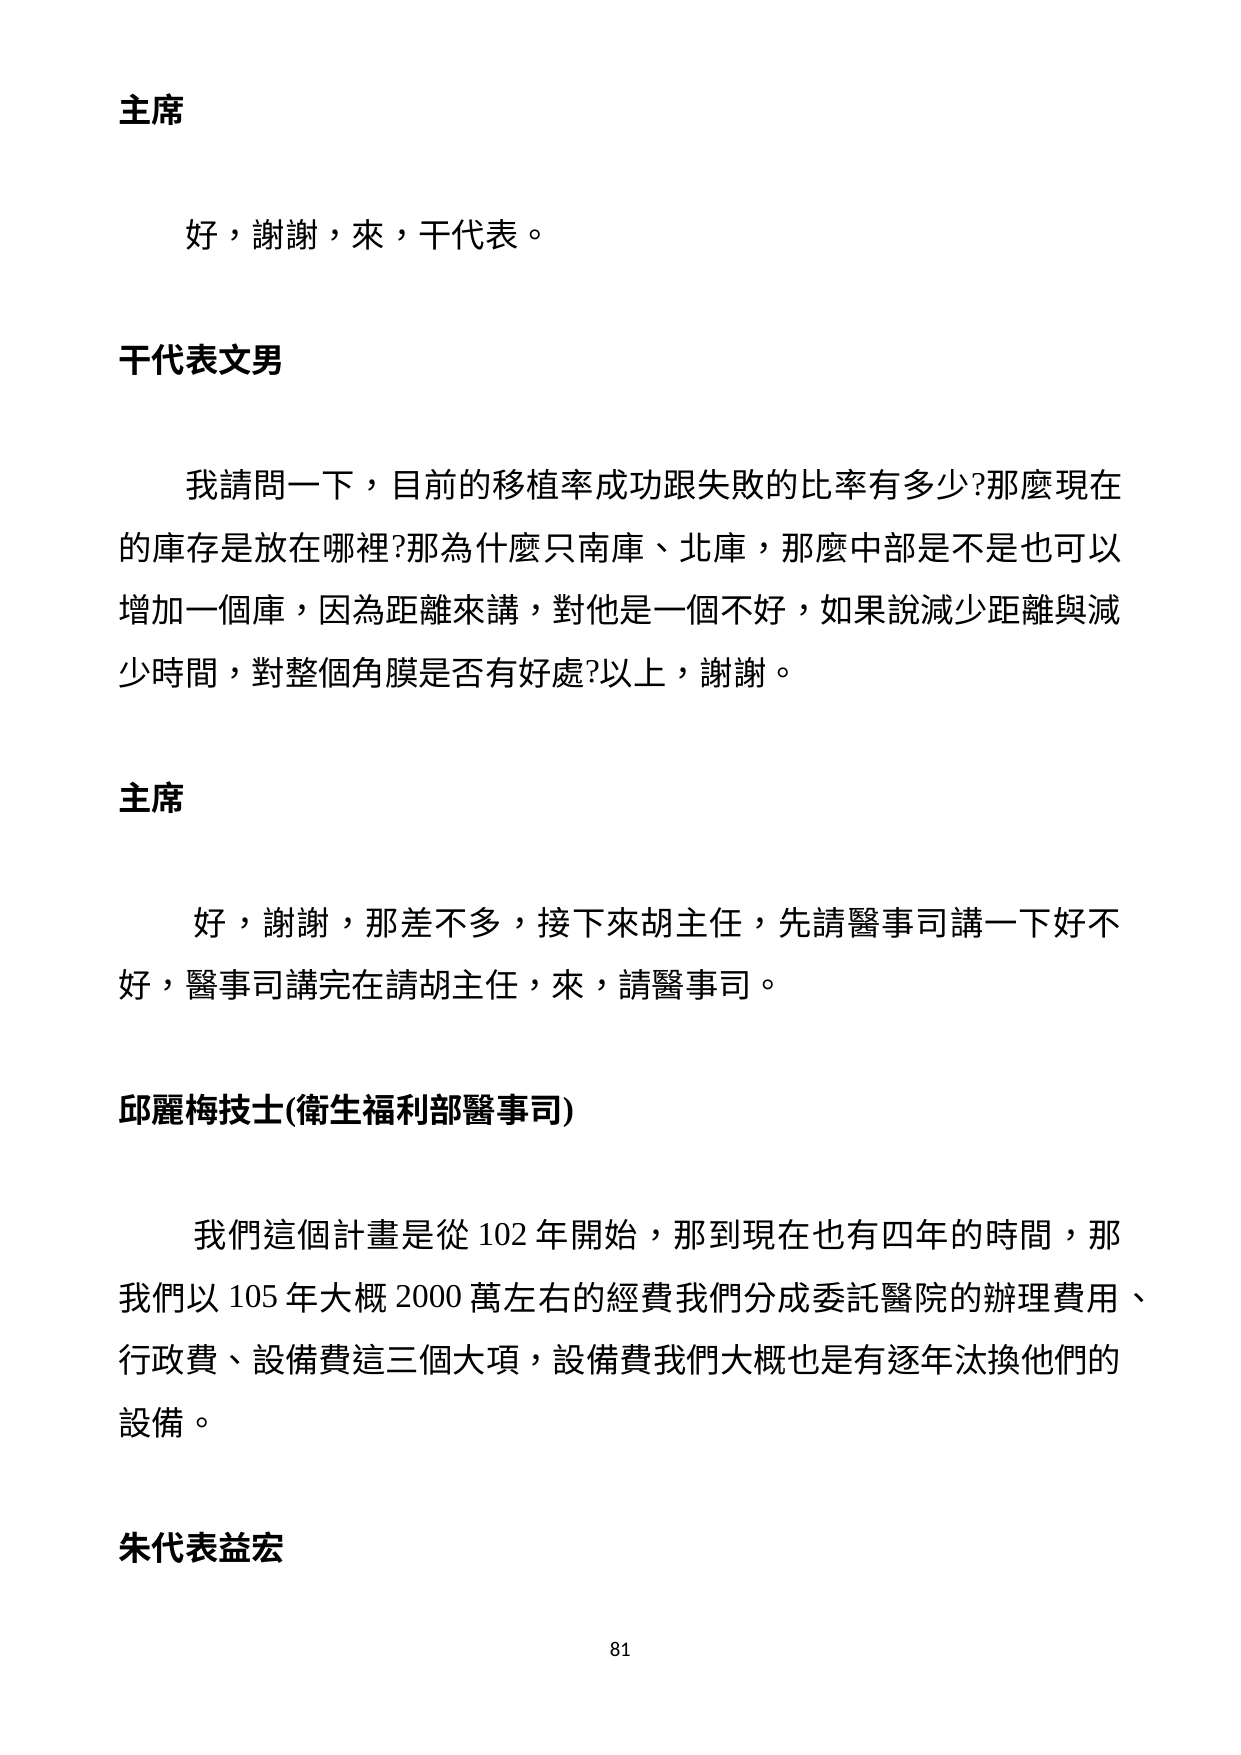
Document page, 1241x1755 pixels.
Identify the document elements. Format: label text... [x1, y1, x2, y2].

text 朱代表益宏 [118, 1504, 1122, 1566]
text 我請問一下，目前的移植率成功跟失敗的比率有多少?那麼現在的庫存是放在哪裡?那為什麼只南庫、北庫，那麼中部是不是也可以增加一個庫，因為距離來講，對他是一個不好，如果說減少距離與減少時間，對整個角膜是否有好處?以上，謝謝。 [118, 441, 1122, 691]
text 好，謝謝，那差不多，接下來胡主任，先請醫事司講一下好不好，醫事司講完在請胡主任，來，請醫事司。 [118, 879, 1122, 1004]
text 主席 [118, 754, 1122, 816]
text 干代表文男 [118, 316, 1122, 379]
text 好，謝謝，來，干代表。 [118, 191, 1122, 254]
text 主席 [118, 66, 1122, 129]
text 邱麗梅技士(衛生福利部醫事司) [118, 1066, 1122, 1129]
text 我們這個計畫是從102年開始，那到現在也有四年的時間，那我們以105年大概2000萬左右的經費我們分成委託醫院的辦理費用、行政費、設備費這三個大項，設備費我們大概也是有逐年汰換他們的設備。 [118, 1191, 1122, 1441]
